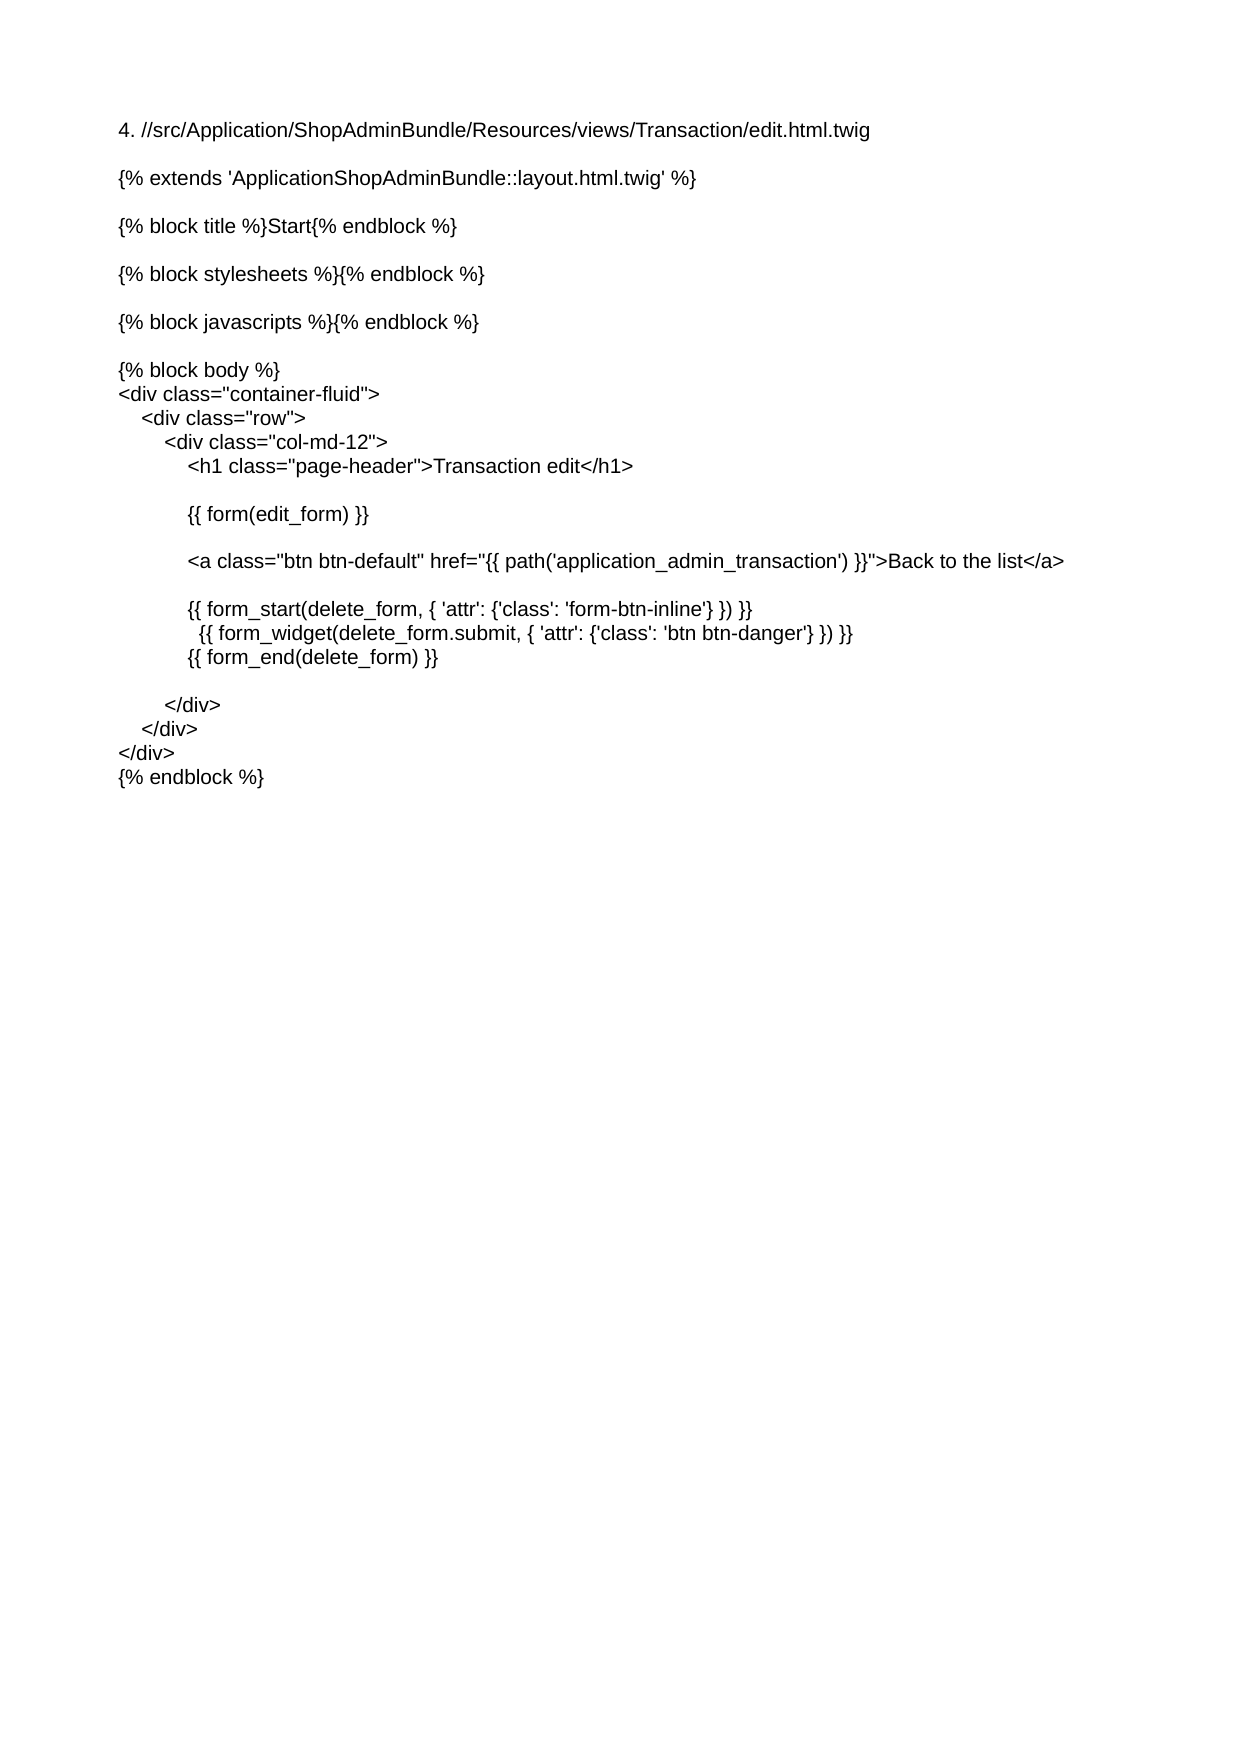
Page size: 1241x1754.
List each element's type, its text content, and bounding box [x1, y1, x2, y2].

text {{ form_end(delete_form) }} [118, 645, 1122, 669]
text </div> [118, 693, 1122, 717]
text <div class="row"> [118, 406, 1122, 429]
text </div> [118, 717, 1122, 741]
text {% extends 'ApplicationShopAdminBundle::layout.html.twig' %} [118, 166, 1122, 190]
text {% block javascripts %}{% endblock %} [118, 310, 1122, 334]
text {% block body %} [118, 358, 1122, 382]
text </div> [118, 741, 1122, 765]
text {{ form_start(delete_form, { 'attr': {'class': 'form-btn-inline'} }) }} [118, 597, 1122, 621]
text <a class="btn btn-default" href="{{ path('application_admin_transaction') }}">Back to the list</a> [118, 549, 1122, 573]
text 4. //src/Application/ShopAdminBundle/Resources/views/Transaction/edit.html.twig [118, 118, 1122, 142]
text <div class="col-md-12"> [118, 429, 1122, 453]
text {% block stylesheets %}{% endblock %} [118, 262, 1122, 286]
text {{ form_widget(delete_form.submit, { 'attr': {'class': 'btn btn-danger'} }) }} [118, 621, 1122, 645]
text <h1 class="page-header">Transaction edit</h1> [118, 453, 1122, 477]
text {{ form(edit_form) }} [118, 501, 1122, 525]
text {% endblock %} [118, 765, 1122, 789]
text <div class="container-fluid"> [118, 382, 1122, 406]
text {% block title %}Start{% endblock %} [118, 214, 1122, 238]
